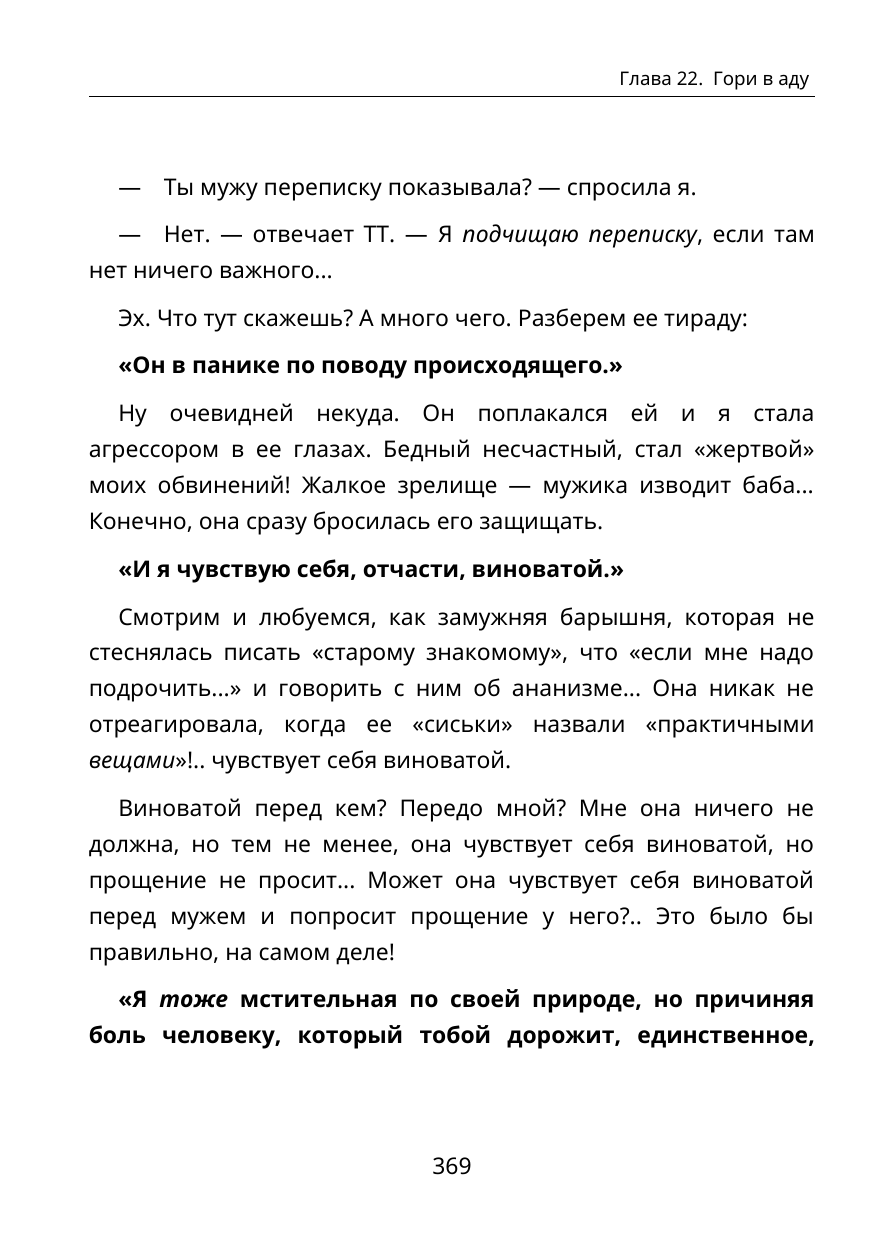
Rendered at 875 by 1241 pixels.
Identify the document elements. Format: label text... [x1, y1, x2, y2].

text Эх. Что тут скажешь? А много чего. Разберем ее тираду: [88, 302, 815, 333]
text Виноватой перед кем? Передо мной? Мне она ничего не должна, но тем не менее, она чувствует себя виноватой, но прощение не просит... Может она чувствует себя виноватой перед мужем и попросит прощение у него?.. Это было бы правильно, на самом деле! [88, 792, 815, 967]
text Смотрим и любуемся, как замужняя барышня, которая не стеснялась писать «старому знакомому», что «если мне надо подрочить...» и говорить с ним об ананизме... Она никак не отреагировала, когда ее «сиськи» назвали «практичными вещами»!.. чувствует себя виноватой. [88, 600, 815, 775]
list Ты мужу переписку показывала? — спросила я. [88, 170, 815, 202]
text Ну очевидней некуда. Он поплакался ей и я стала агрессором в ее глазах. Бедный несчастный, стал «жертвой» моих обвинений! Жалкое зрелище — мужика изводит баба... Конечно, она сразу бросилась его защищать. [88, 397, 815, 536]
text «Он в панике по поводу происходящего.» [88, 349, 815, 381]
list Нет. — отвечает ТТ. — Я подчищаю переписку, если там нет ничего важного... [88, 218, 815, 285]
text «Я тоже мстительная по своей природе, но причиняя боль человеку, который тобой дорожит, единственное, [88, 983, 815, 1051]
text «И я чувствую себя, отчасти, виноватой.» [88, 553, 815, 584]
